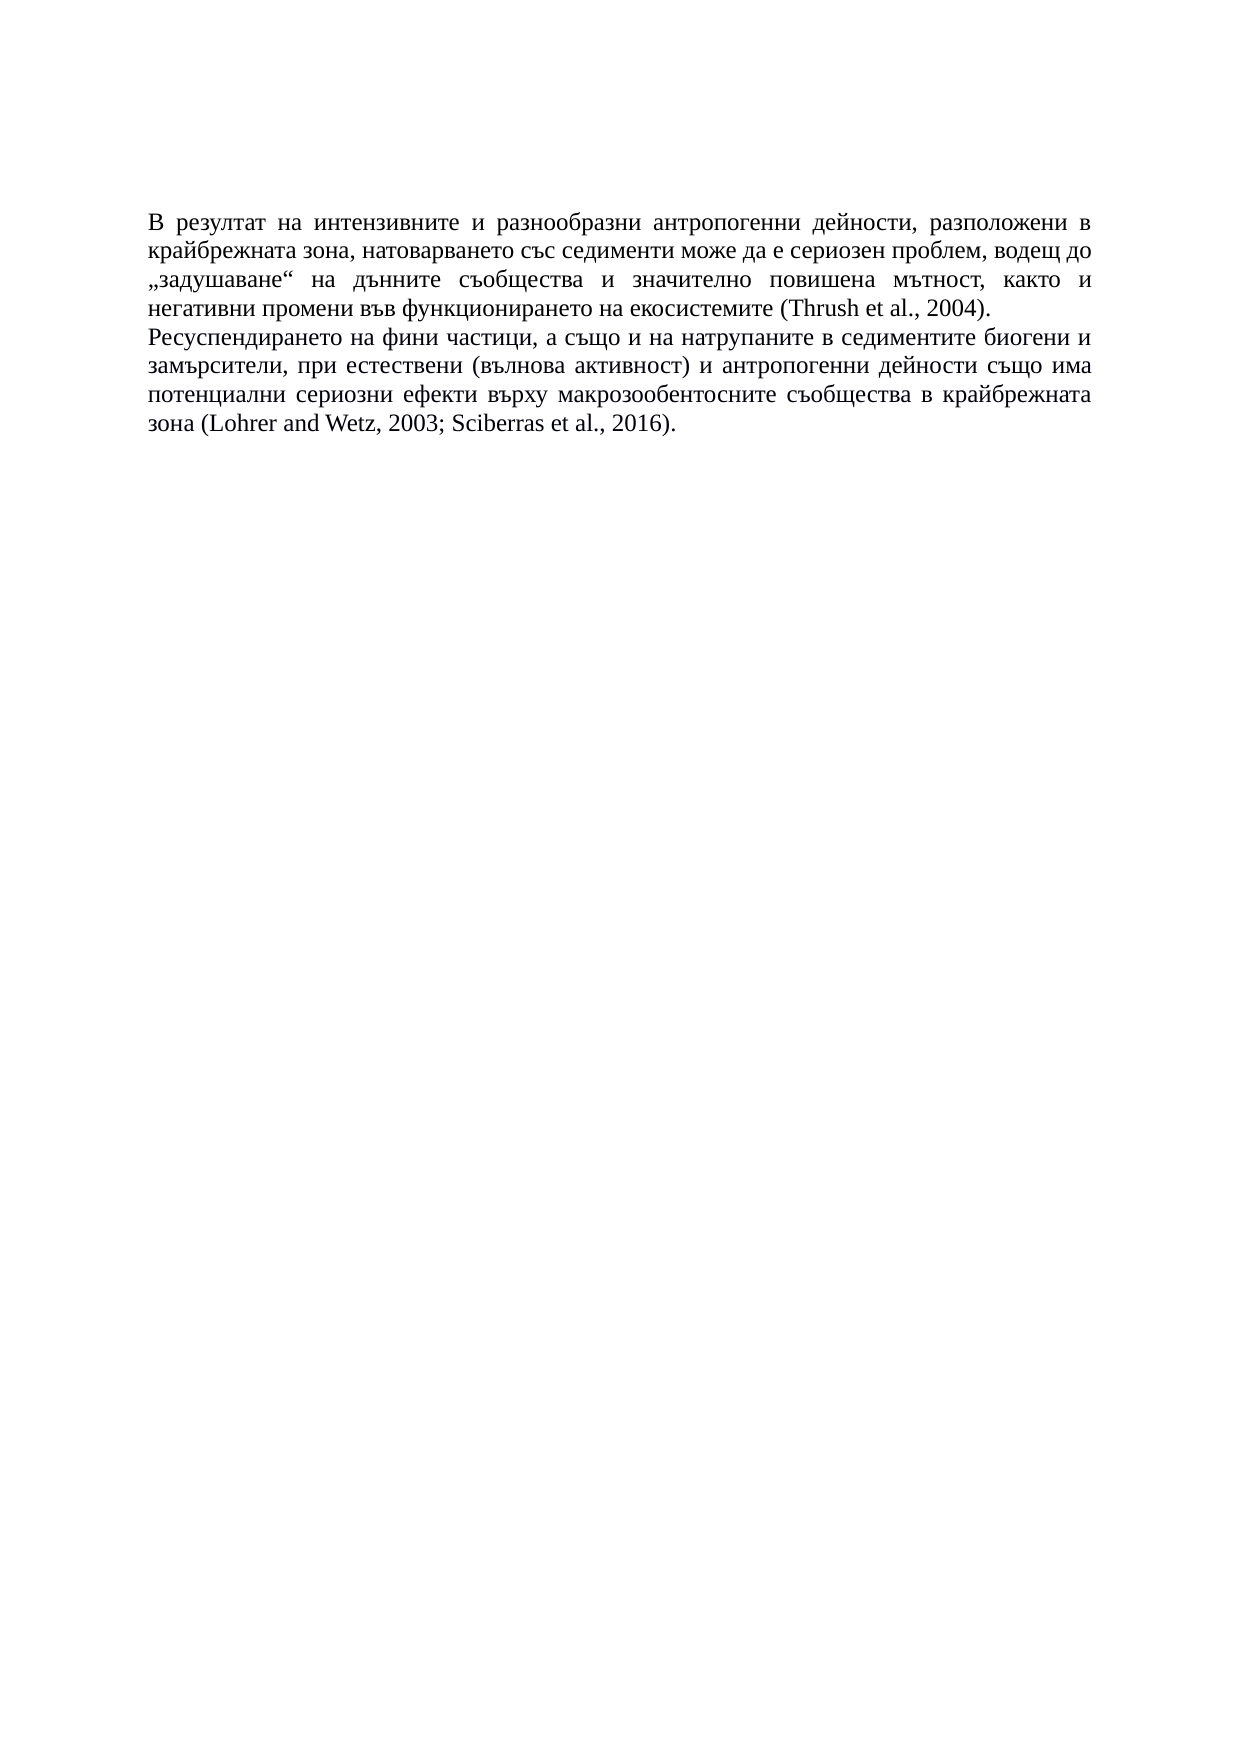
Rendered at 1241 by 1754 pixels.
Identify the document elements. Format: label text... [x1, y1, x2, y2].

text В резултат на интензивните и разнообразни антропогенни дейности, разположени в крайбрежната зона, натоварването със седименти може да е сериозен проблем, водещ до „задушаване“ на дънните съобщества и значително повишена мътност, както и негативни промени във функционирането на екосистемите (Thrush et al., 2004). [148, 207, 1093, 322]
text Ресуспендирането на фини частици, а също и на натрупаните в седиментите биогени и замърсители, при естествени (вълнова активност) и антропогенни дейности също има потенциални сериозни ефекти върху макрозообентосните съобщества в крайбрежната зона (Lohrer and Wetz, 2003; Sciberras et al., 2016). [148, 322, 1093, 437]
